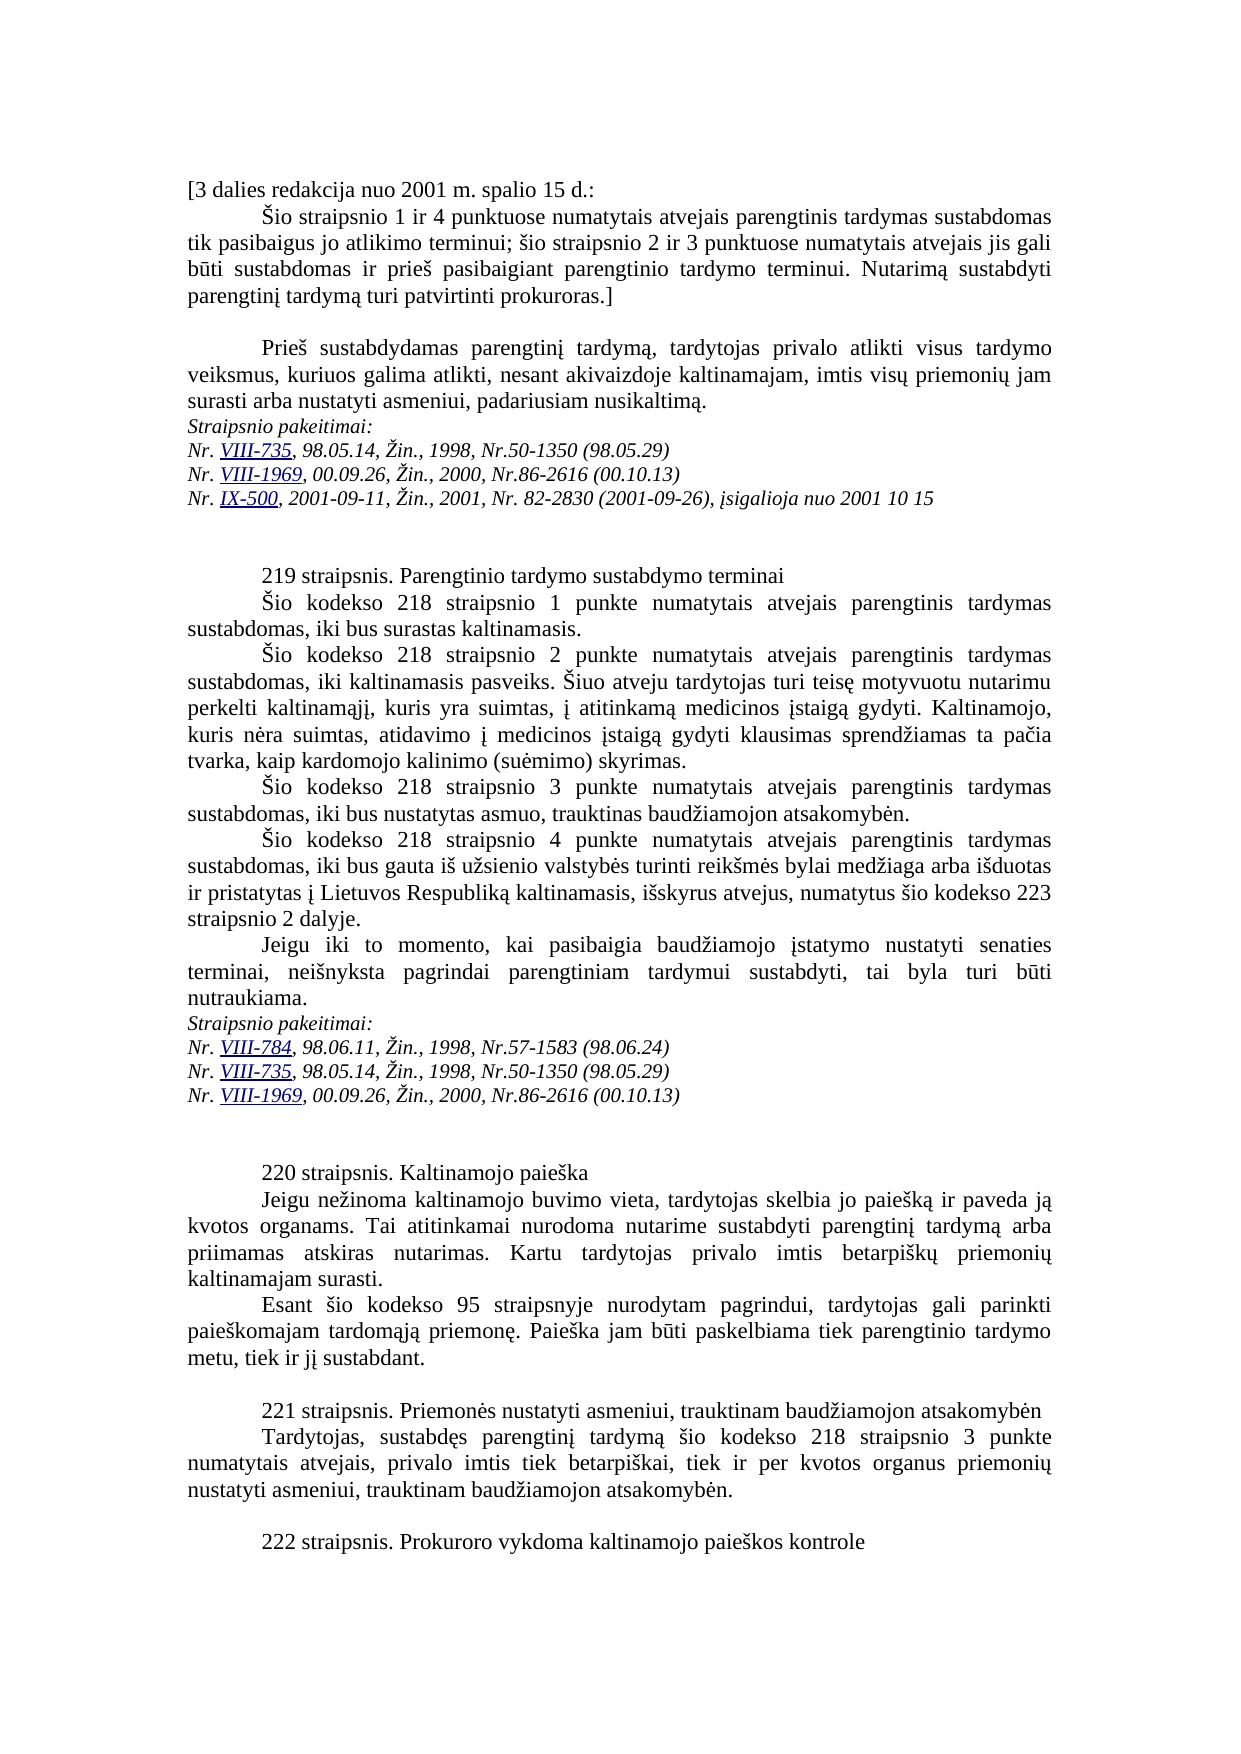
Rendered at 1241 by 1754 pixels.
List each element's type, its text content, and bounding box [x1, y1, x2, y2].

text Šio kodekso 218 straipsnio 3 punkte numatytais atvejais parengtinis tardymas sustabdomas, iki bus nustatytas asmuo, trauktinas baudžiamojon atsakomybėn. [187, 773, 1053, 826]
text Šio kodekso 218 straipsnio 1 punkte numatytais atvejais parengtinis tardymas sustabdomas, iki bus surastas kaltinamasis. [187, 589, 1053, 642]
text Nr. VIII-1969, 00.09.26, Žin., 2000, Nr.86-2616 (00.10.13) [187, 1083, 1053, 1107]
text Nr. VIII-735, 98.05.14, Žin., 1998, Nr.50-1350 (98.05.29) [187, 438, 1053, 462]
text Nr. VIII-1969, 00.09.26, Žin., 2000, Nr.86-2616 (00.10.13) [187, 462, 1053, 486]
text Esant šio kodekso 95 straipsnyje nurodytam pagrindui, tardytojas gali parinkti paieškomajam tardomąją priemonę. Paieška jam būti paskelbiama tiek parengtinio tardymo metu, tiek ir jį sustabdant. [187, 1291, 1053, 1370]
text Nr. VIII-784, 98.06.11, Žin., 1998, Nr.57-1583 (98.06.24) [187, 1034, 1053, 1059]
text Straipsnio pakeitimai: [187, 413, 1053, 438]
text Tardytojas, sustabdęs parengtinį tardymą šio kodekso 218 straipsnio 3 punkte numatytais atvejais, privalo imtis tiek betarpiškai, tiek ir per kvotos organus priemonių nustatyti asmeniui, trauktinam baudžiamojon atsakomybėn. [187, 1423, 1053, 1502]
text Jeigu nežinoma kaltinamojo buvimo vieta, tardytojas skelbia jo paiešką ir paveda ją kvotos organams. Tai atitinkamai nurodoma nutarime sustabdyti parengtinį tardymą arba priimamas atskiras nutarimas. Kartu tardytojas privalo imtis betarpiškų priemonių kaltinamajam surasti. [187, 1186, 1053, 1291]
text 221 straipsnis. Priemonės nustatyti asmeniui, trauktinam baudžiamojon atsakomybėn [261, 1397, 1053, 1423]
text Nr. VIII-735, 98.05.14, Žin., 1998, Nr.50-1350 (98.05.29) [187, 1059, 1053, 1083]
text Šio straipsnio 1 ir 4 punktuose numatytais atvejais parengtinis tardymas sustabdomas tik pasibaigus jo atlikimo terminui; šio straipsnio 2 ir 3 punktuose numatytais atvejais jis gali būti sustabdomas ir prieš pasibaigiant parengtinio tardymo terminui. Nutarimą sustabdyti parengtinį tardymą turi patvirtinti prokuroras.] [187, 203, 1053, 308]
text 222 straipsnis. Prokuroro vykdoma kaltinamojo paieškos kontrole [187, 1528, 1053, 1555]
text Nr. IX-500, 2001-09-11, Žin., 2001, Nr. 82-2830 (2001-09-26), įsigalioja nuo 2001 10 15 [187, 486, 1053, 510]
text 220 straipsnis. Kaltinamojo paieška [187, 1159, 1053, 1186]
text Jeigu iki to momento, kai pasibaigia baudžiamojo įstatymo nustatyti senaties terminai, neišnyksta pagrindai parengtiniam tardymui sustabdyti, tai byla turi būti nutraukiama. [187, 931, 1053, 1011]
text Šio kodekso 218 straipsnio 4 punkte numatytais atvejais parengtinis tardymas sustabdomas, iki bus gauta iš užsienio valstybės turinti reikšmės bylai medžiaga arba išduotas ir pristatytas į Lietuvos Respubliką kaltinamasis, išskyrus atvejus, numatytus šio kodekso 223 straipsnio 2 dalyje. [187, 826, 1053, 931]
text 219 straipsnis. Parengtinio tardymo sustabdymo terminai [187, 562, 1053, 589]
text Šio kodekso 218 straipsnio 2 punkte numatytais atvejais parengtinis tardymas sustabdomas, iki kaltinamasis pasveiks. Šiuo atveju tardytojas turi teisę motyvuotu nutarimu perkelti kaltinamąjį, kuris yra suimtas, į atitinkamą medicinos įstaigą gydyti. Kaltinamojo, kuris nėra suimtas, atidavimo į medicinos įstaigą gydyti klausimas sprendžiamas ta pačia tvarka, kaip kardomojo kalinimo (suėmimo) skyrimas. [187, 642, 1053, 773]
text Prieš sustabdydamas parengtinį tardymą, tardytojas privalo atlikti visus tardymo veiksmus, kuriuos galima atlikti, nesant akivaizdoje kaltinamajam, imtis visų priemonių jam surasti arba nustatyti asmeniui, padariusiam nusikaltimą. [187, 334, 1053, 413]
text Straipsnio pakeitimai: [187, 1011, 1053, 1034]
text [3 dalies redakcija nuo 2001 m. spalio 15 d.: [187, 176, 1053, 203]
